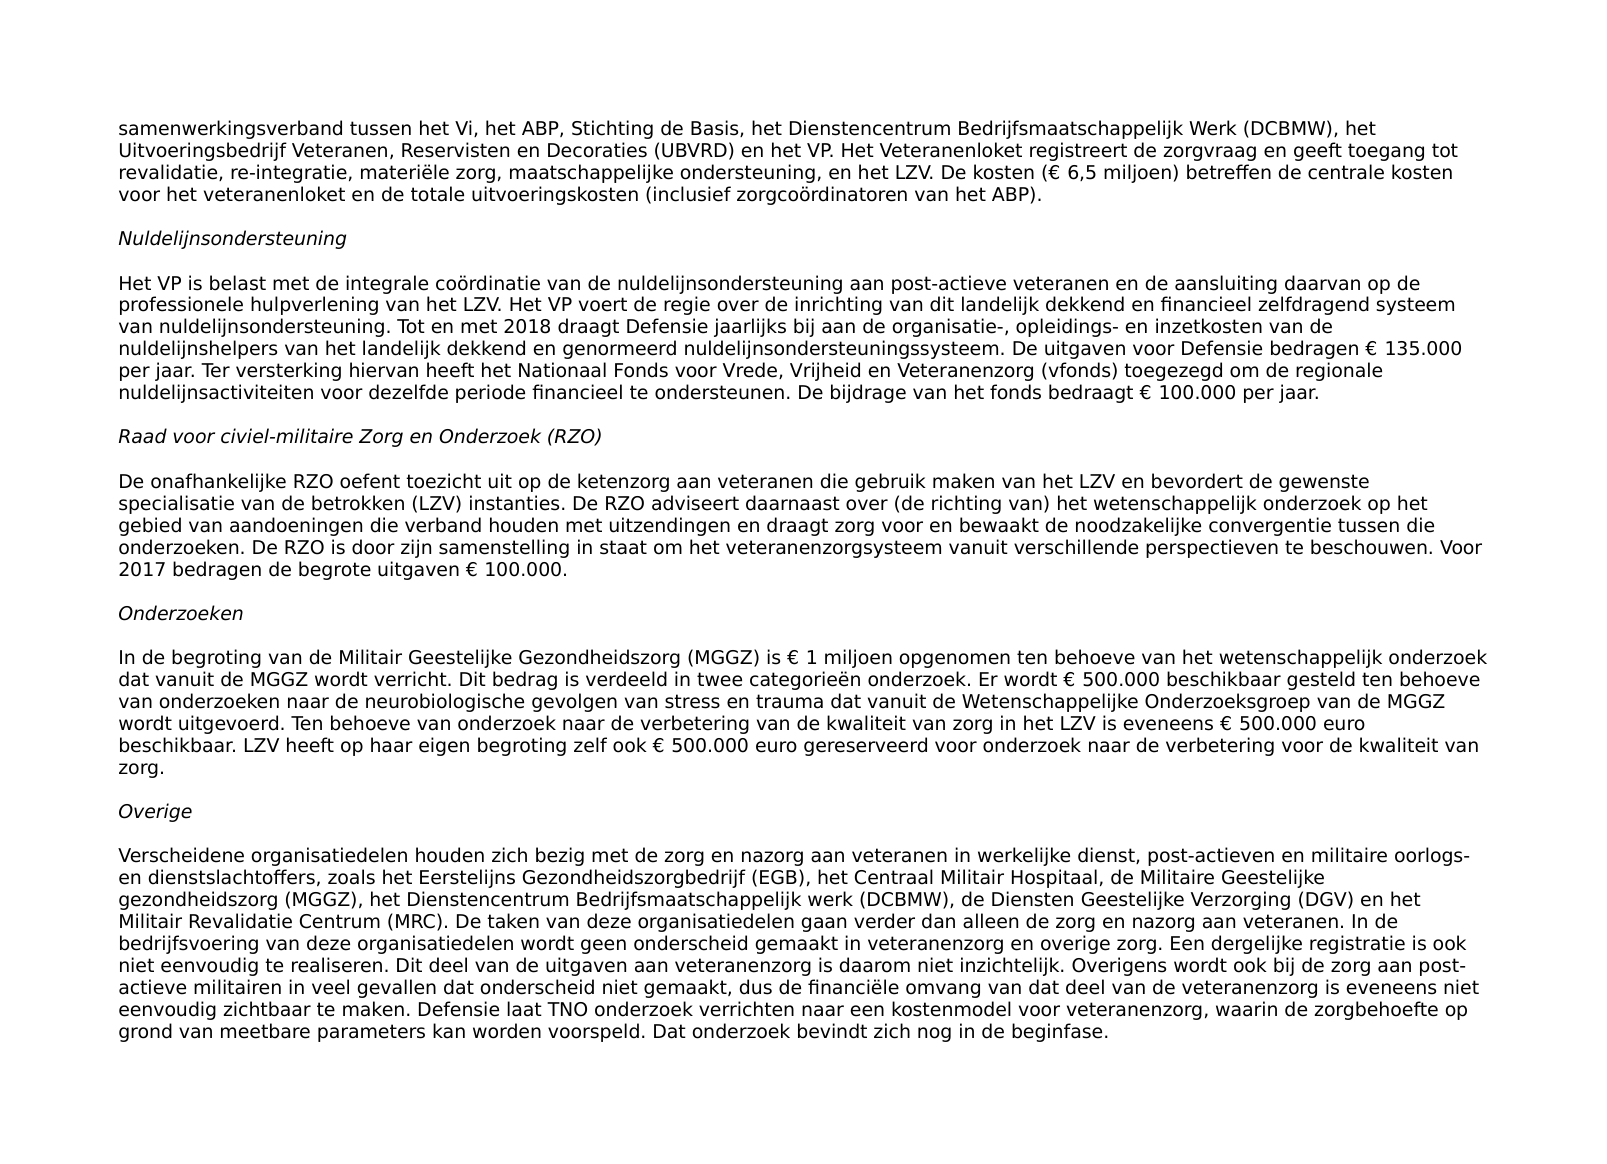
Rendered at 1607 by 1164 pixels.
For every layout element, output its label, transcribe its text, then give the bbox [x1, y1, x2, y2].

subtitle Onderzoeken [118, 603, 1488, 625]
text De onafhankelijke RZO oefent toezicht uit op de ketenzorg aan veteranen die gebruik maken van het LZV en bevordert de gewenste specialisatie van de betrokken (LZV) instanties. De RZO adviseert daarnaast over (de richting van) het wetenschappelijk onderzoek op het gebied van aandoeningen die verband houden met uitzendingen en draagt zorg voor en bewaakt de noodzakelijke convergentie tussen die onderzoeken. De RZO is door zijn samenstelling in staat om het veteranenzorgsysteem vanuit verschillende perspectieven te beschouwen. Voor 2017 bedragen de begrote uitgaven € 100.000. [118, 471, 1488, 581]
text In de begroting van de Militair Geestelijke Gezondheidszorg (MGGZ) is € 1 miljoen opgenomen ten behoeve van het wetenschappelijk onderzoek dat vanuit de MGGZ wordt verricht. Dit bedrag is verdeeld in twee categorieën onderzoek. Er wordt € 500.000 beschikbaar gesteld ten behoeve van onderzoeken naar de neurobiologische gevolgen van stress en trauma dat vanuit de Wetenschappelijke Onderzoeksgroep van de MGGZ wordt uitgevoerd. Ten behoeve van onderzoek naar de verbetering van de kwaliteit van zorg in het LZV is eveneens € 500.000 euro beschikbaar. LZV heeft op haar eigen begroting zelf ook € 500.000 euro gereserveerd voor onderzoek naar de verbetering voor de kwaliteit van zorg. [118, 647, 1488, 779]
subtitle Nuldelijnsondersteuning [118, 228, 1488, 250]
text Het VP is belast met de integrale coördinatie van de nuldelijnsondersteuning aan post-actieve veteranen en de aansluiting daarvan op de professionele hulpverlening van het LZV. Het VP voert de regie over de inrichting van dit landelijk dekkend en financieel zelfdragend systeem van nuldelijnsondersteuning. Tot en met 2018 draagt Defensie jaarlijks bij aan de organisatie-, opleidings- en inzetkosten van de nuldelijnshelpers van het landelijk dekkend en genormeerd nuldelijnsondersteuningssysteem. De uitgaven voor Defensie bedragen € 135.000 per jaar. Ter versterking hiervan heeft het Nationaal Fonds voor Vrede, Vrijheid en Veteranenzorg (vfonds) toegezegd om de regionale nuldelijnsactiviteiten voor dezelfde periode financieel te ondersteunen. De bijdrage van het fonds bedraagt € 100.000 per jaar. [118, 272, 1488, 404]
subtitle Overige [118, 801, 1488, 823]
text samenwerkingsverband tussen het Vi, het ABP, Stichting de Basis, het Dienstencentrum Bedrijfsmaatschappelijk Werk (DCBMW), het Uitvoeringsbedrijf Veteranen, Reservisten en Decoraties (UBVRD) en het VP. Het Veteranenloket registreert de zorgvraag en geeft toegang tot revalidatie, re-integratie, materiële zorg, maatschappelijke ondersteuning, en het LZV. De kosten (€ 6,5 miljoen) betreffen de centrale kosten voor het veteranenloket en de totale uitvoeringskosten (inclusief zorgcoördinatoren van het ABP). [118, 118, 1488, 206]
text Verscheidene organisatiedelen houden zich bezig met de zorg en nazorg aan veteranen in werkelijke dienst, post-actieven en militaire oorlogs- en dienstslachtoffers, zoals het Eerstelijns Gezondheidszorgbedrijf (EGB), het Centraal Militair Hospitaal, de Militaire Geestelijke gezondheidszorg (MGGZ), het Dienstencentrum Bedrijfsmaatschappelijk werk (DCBMW), de Diensten Geestelijke Verzorging (DGV) en het Militair Revalidatie Centrum (MRC). De taken van deze organisatiedelen gaan verder dan alleen de zorg en nazorg aan veteranen. In de bedrijfsvoering van deze organisatiedelen wordt geen onderscheid gemaakt in veteranenzorg en overige zorg. Een dergelijke registratie is ook niet eenvoudig te realiseren. Dit deel van de uitgaven aan veteranenzorg is daarom niet inzichtelijk. Overigens wordt ook bij de zorg aan post-actieve militairen in veel gevallen dat onderscheid niet gemaakt, dus de financiële omvang van dat deel van de veteranenzorg is eveneens niet eenvoudig zichtbaar te maken. Defensie laat TNO onderzoek verrichten naar een kostenmodel voor veteranenzorg, waarin de zorgbehoefte op grond van meetbare parameters kan worden voorspeld. Dat onderzoek bevindt zich nog in de beginfase. [118, 845, 1488, 1043]
subtitle Raad voor civiel-militaire Zorg en Onderzoek (RZO) [118, 426, 1488, 448]
